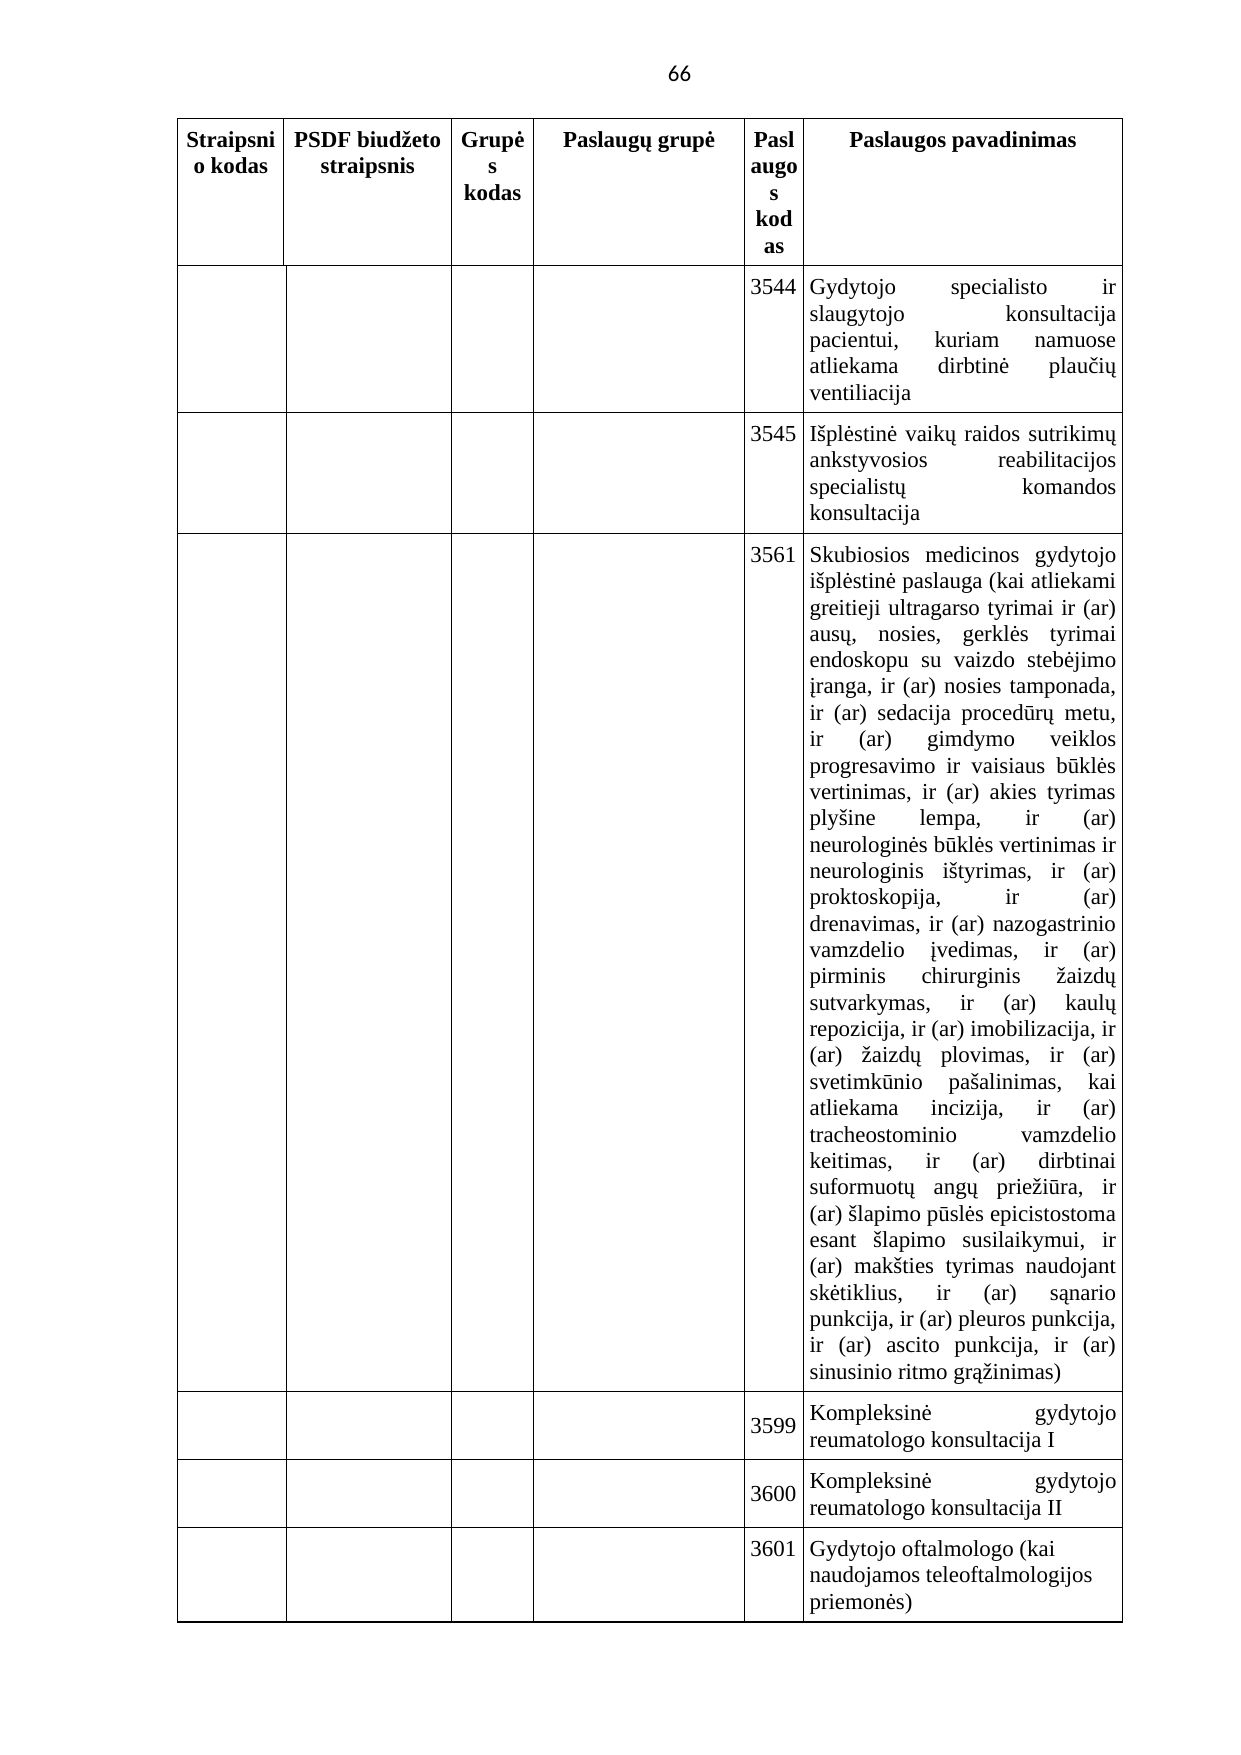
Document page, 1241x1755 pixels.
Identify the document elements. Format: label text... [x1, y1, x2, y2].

table_cell Išplėstinė vaikų raidos sutrikimų ankstyvosios reabilitacijos specialistų komandos konsultacija [804, 413, 1122, 533]
table_cell 3561 [745, 534, 803, 1391]
table_cell [452, 413, 533, 533]
table_cell Kompleksinė gydytojo reumatologo konsultacija II [804, 1460, 1122, 1527]
table_cell [178, 1460, 286, 1527]
table_cell [287, 1528, 451, 1621]
table_cell [534, 1460, 744, 1527]
table_cell [178, 413, 286, 533]
table_cell [452, 266, 533, 412]
table_cell [534, 1392, 744, 1459]
table_header Paslaugos pavadinimas [804, 119, 1122, 265]
table_cell 3601 [745, 1528, 803, 1621]
table_cell [178, 266, 286, 412]
table_cell [178, 1528, 286, 1621]
table_cell [178, 534, 286, 1391]
table_cell [287, 1392, 451, 1459]
table_cell [534, 413, 744, 533]
table_cell 3544 [745, 266, 803, 412]
table_cell [287, 266, 451, 412]
table_cell Gydytojo specialisto ir slaugytojo konsultacija pacientui, kuriam namuose atliekama dirbtinė plaučių ventiliacija [804, 266, 1122, 412]
table_cell Kompleksinė gydytojo reumatologo konsultacija I [804, 1392, 1122, 1459]
table_cell [287, 413, 451, 533]
table_cell 3599 [745, 1392, 803, 1459]
table_cell [534, 266, 744, 412]
table_header Paslaugų grupė [534, 119, 744, 265]
table_cell [534, 1528, 744, 1621]
table_cell 3600 [745, 1460, 803, 1527]
table_header Grupės kodas [452, 119, 533, 265]
table_cell [452, 1460, 533, 1527]
table_cell [452, 1528, 533, 1621]
table_cell [452, 534, 533, 1391]
table_cell Gydytojo oftalmologo (kai naudojamos teleoftalmologijos priemonės) [804, 1528, 1122, 1621]
table_cell [534, 534, 744, 1391]
table_cell [287, 534, 451, 1391]
table_cell Skubiosios medicinos gydytojo išplėstinė paslauga (kai atliekami greitieji ultragarso tyrimai ir (ar) ausų, nosies, gerklės tyrimai endoskopu su vaizdo stebėjimo įranga, ir (ar) nosies tamponada, ir (ar) sedacija procedūrų metu, ir (ar) gimdymo veiklos progresavimo ir vaisiaus būklės vertinimas, ir (ar) akies tyrimas plyšine lempa, ir (ar) neurologinės būklės vertinimas ir neurologinis ištyrimas, ir (ar) proktoskopija, ir (ar) drenavimas, ir (ar) nazogastrinio vamzdelio įvedimas, ir (ar) pirminis chirurginis žaizdų sutvarkymas, ir (ar) kaulų repozicija, ir (ar) imobilizacija, ir (ar) žaizdų plovimas, ir (ar) svetimkūnio pašalinimas, kai atliekama incizija, ir (ar) tracheostominio vamzdelio keitimas, ir (ar) dirbtinai suformuotų angų priežiūra, ir (ar) šlapimo pūslės epicistostoma esant šlapimo susilaikymui, ir (ar) makšties tyrimas naudojant skėtiklius, ir (ar) sąnario punkcija, ir (ar) pleuros punkcija, ir (ar) ascito punkcija, ir (ar) sinusinio ritmo grąžinimas) [804, 534, 1122, 1391]
table_cell 3545 [745, 413, 803, 533]
table_header Straipsnio kodas [178, 119, 283, 265]
table_header PSDF biudžeto straipsnis [284, 119, 451, 265]
table_cell [178, 1392, 286, 1459]
table_cell [287, 1460, 451, 1527]
table_header Paslaugos kodas [745, 119, 803, 265]
table_cell [452, 1392, 533, 1459]
